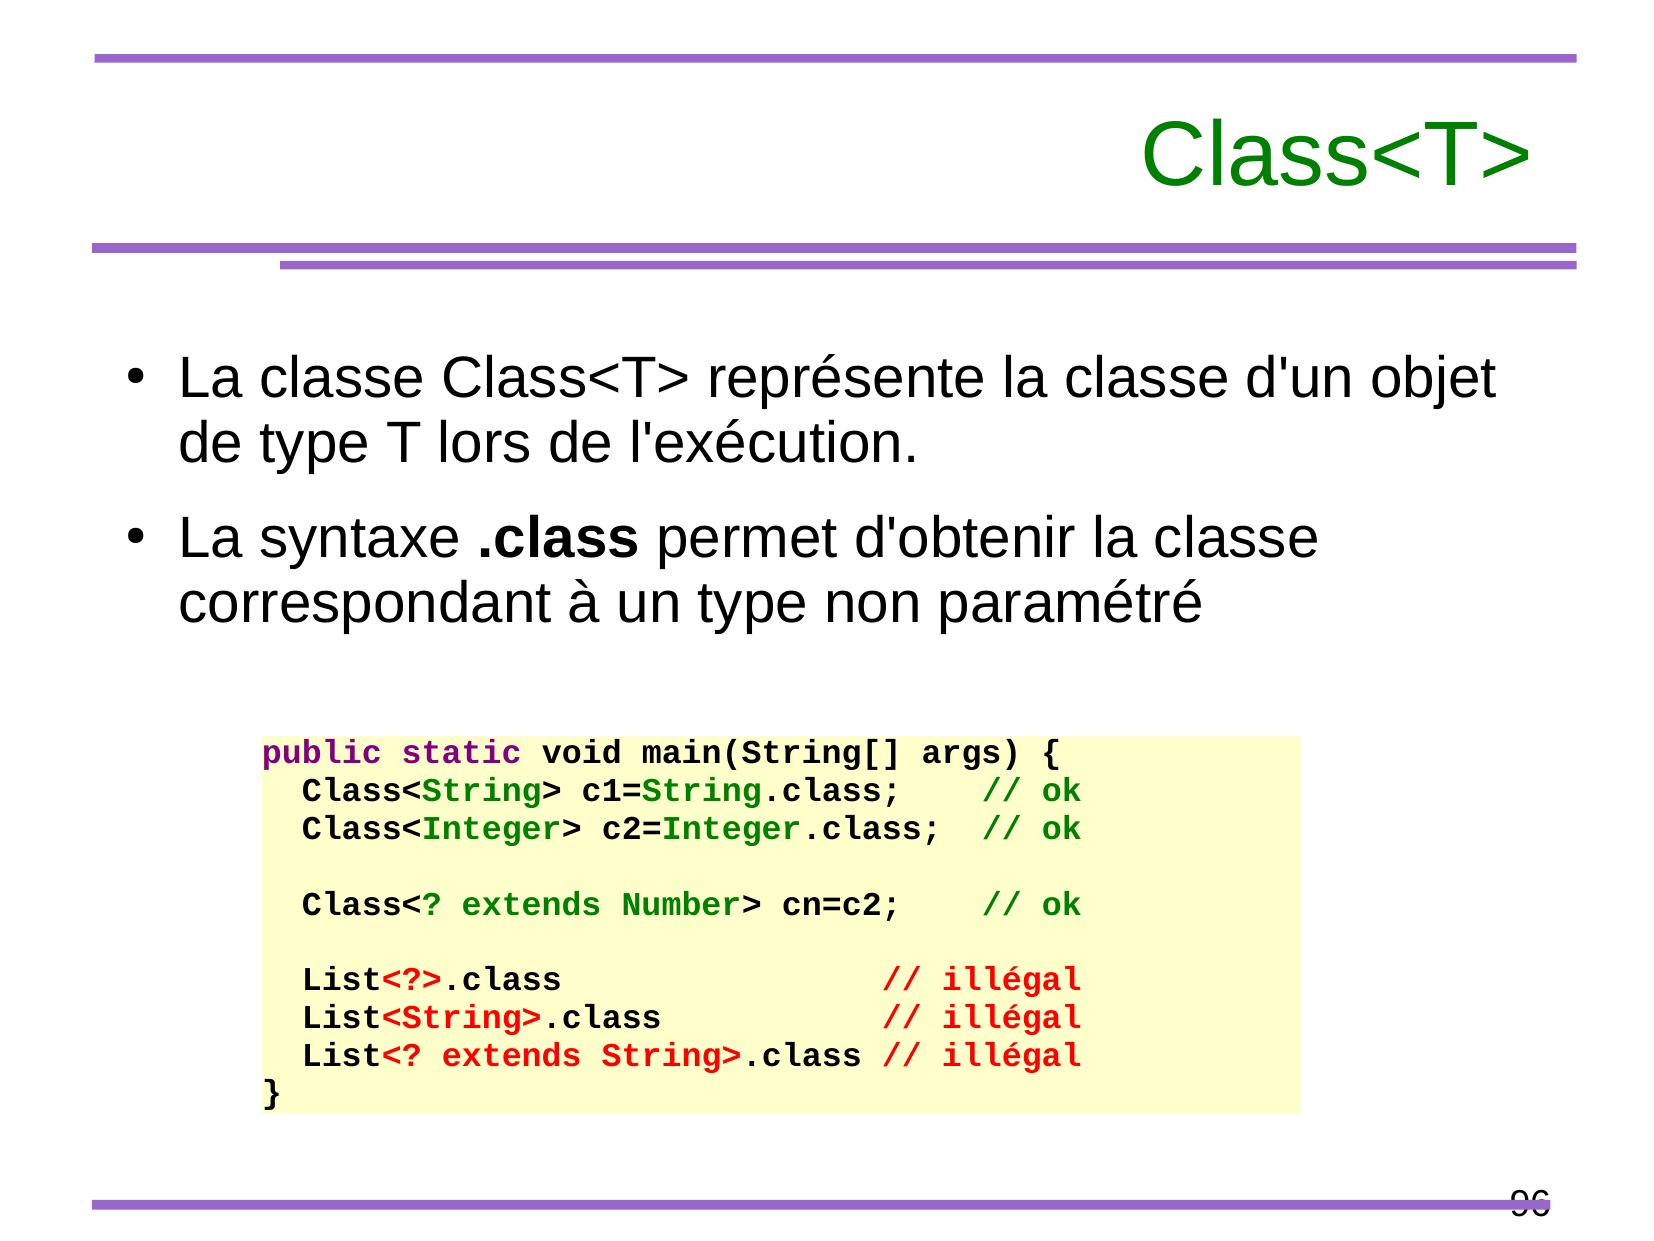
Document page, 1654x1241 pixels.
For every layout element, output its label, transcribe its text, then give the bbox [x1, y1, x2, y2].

text_box public static void main(String[] args) { Class<String> c1=String.class; // ok Class<Integer> c2=Integer.class; // ok Class<? extends Number> cn=c2; // ok List<?>.class // illégal List<String>.class // illégal List<? extends String>.class // illégal } [261, 736, 1302, 1114]
title Class<T> [121, 49, 1534, 257]
list La classe Class<T> représente la classe d'un objet de type T lors de l'exécution. La syntaxe .class permet d'obtenir la classe correspondant à un type non paramétré [107, 344, 1546, 1127]
